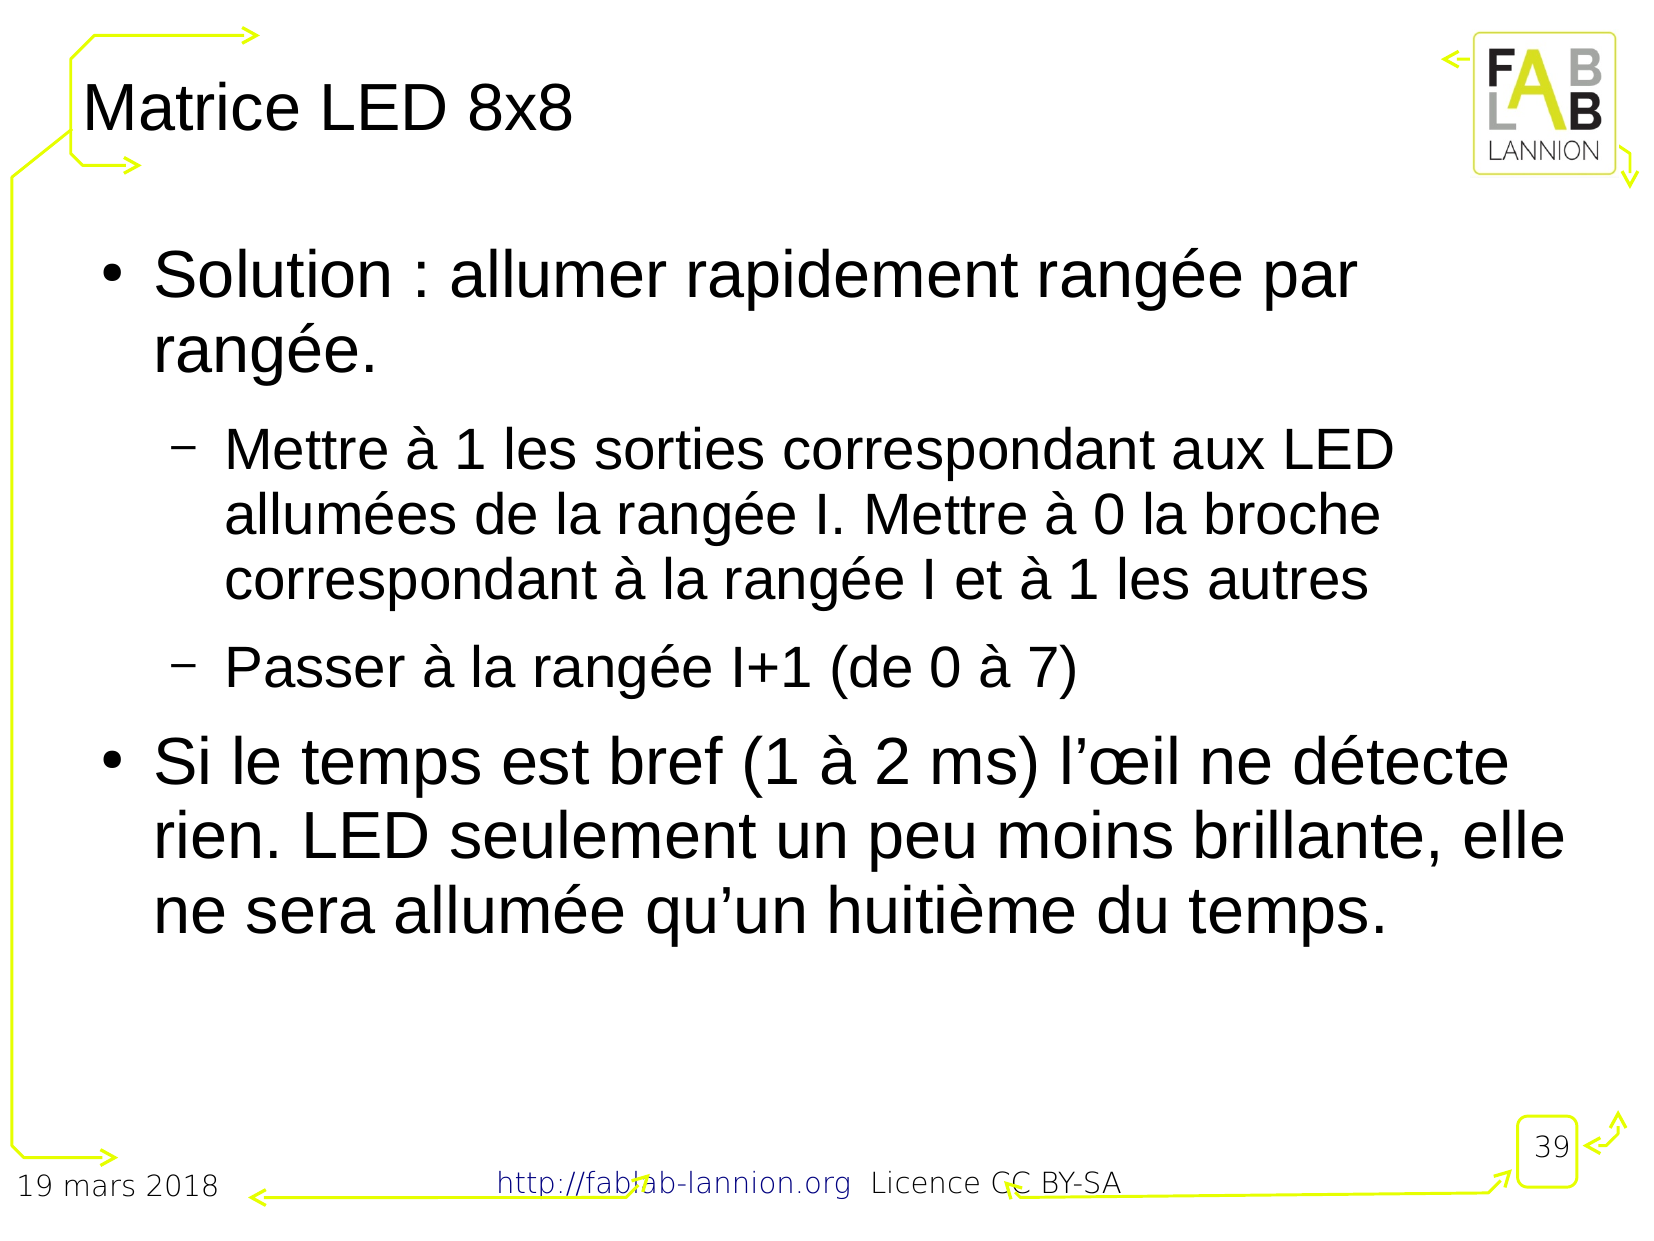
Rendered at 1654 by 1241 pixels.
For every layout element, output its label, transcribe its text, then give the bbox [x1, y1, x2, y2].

list Solution : allumer rapidement rangée par rangée. Mettre à 1 les sorties correspondant aux LED allumées de la rangée I. Mettre à 0 la broche correspondant à la rangée I et à 1 les autres Passer à la rangée I+1 (de 0 à 7) Si le temps est bref (1 à 2 ms) l’œil ne détecte rien. LED seulement un peu moins brillante, elle ne sera allumée qu’un huitième du temps. [82, 237, 1571, 981]
title Matrice LED 8x8 [82, 49, 1441, 166]
picture [1470, 29, 1619, 178]
